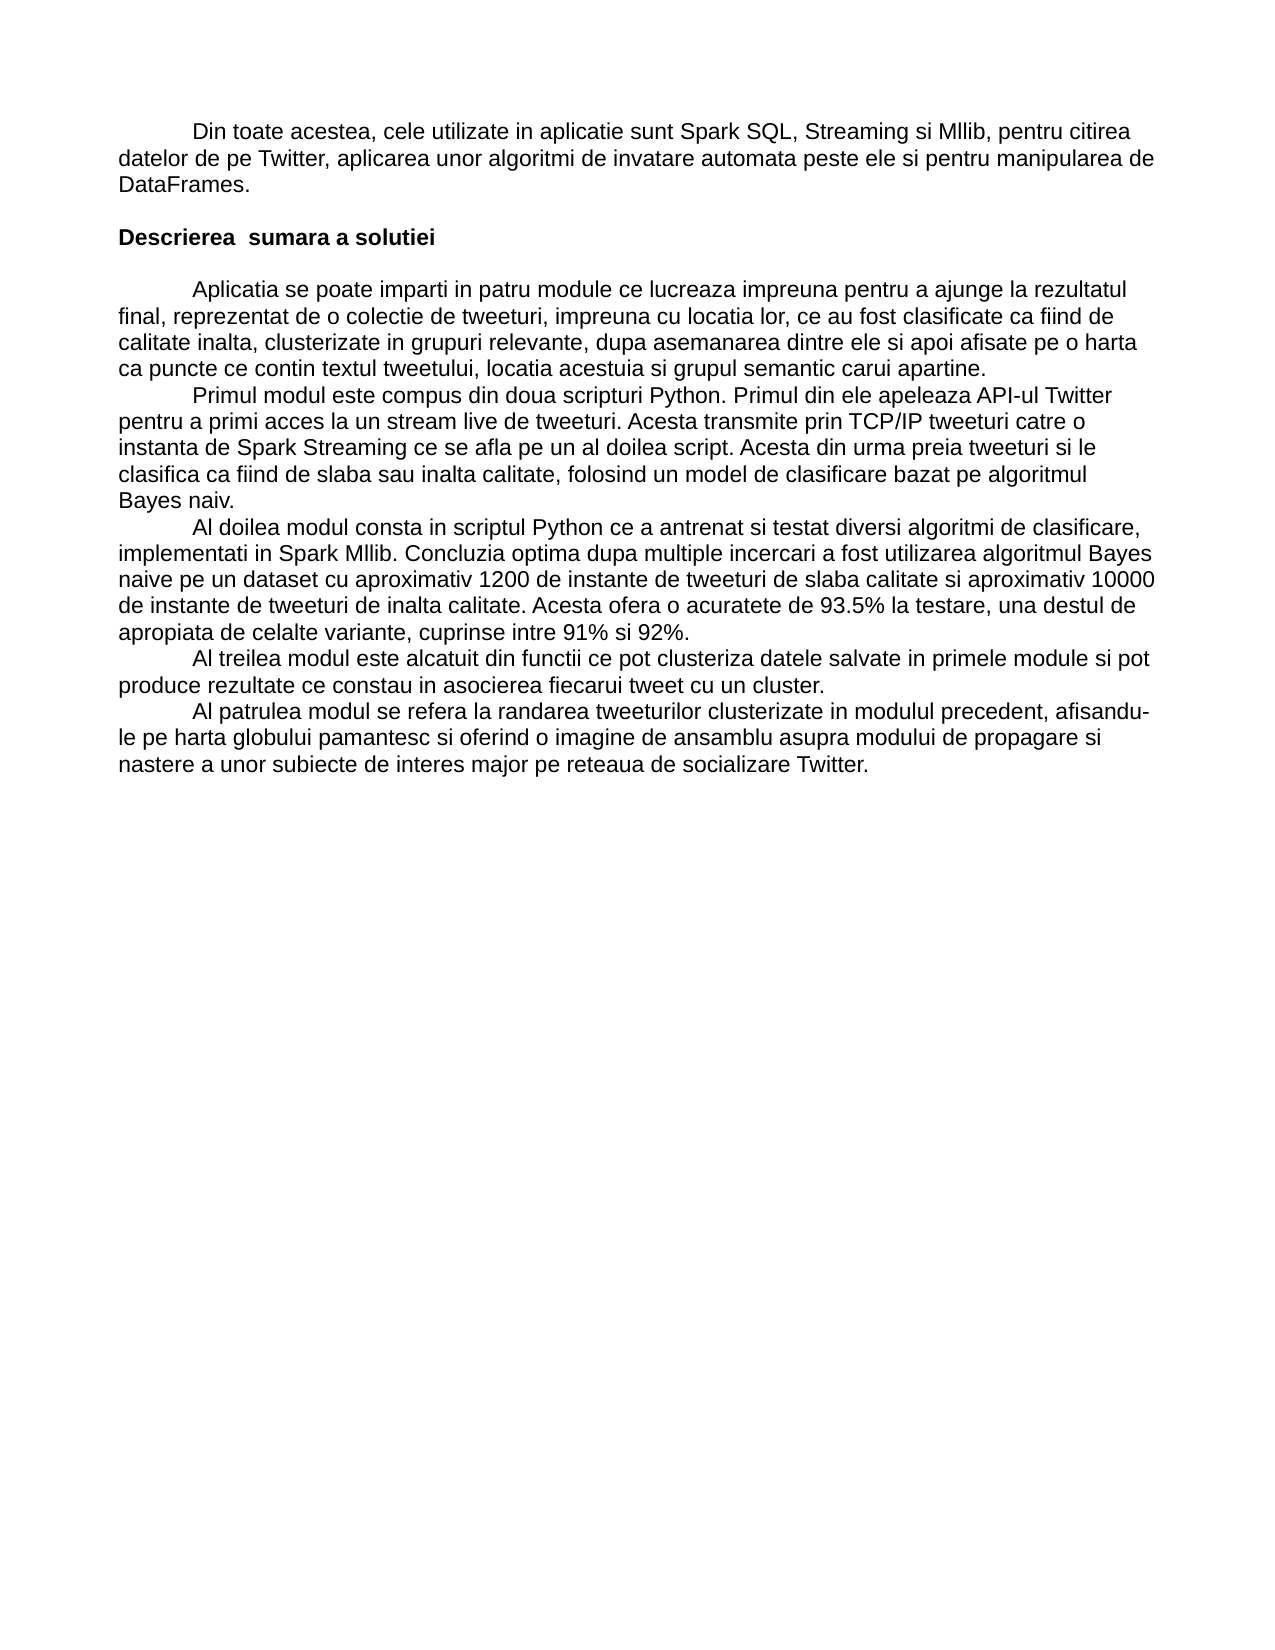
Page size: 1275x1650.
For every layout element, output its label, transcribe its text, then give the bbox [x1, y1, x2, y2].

text Din toate acestea, cele utilizate in aplicatie sunt Spark SQL, Streaming si Mllib, pentru citirea datelor de pe Twitter, aplicarea unor algoritmi de invatare automata peste ele si pentru manipularea de DataFrames. [118, 118, 1157, 197]
text Descrierea sumara a solutiei [118, 223, 1157, 250]
text Al patrulea modul se refera la randarea tweeturilor clusterizate in modulul precedent, afisandu-le pe harta globului pamantesc si oferind o imagine de ansamblu asupra modului de propagare si nastere a unor subiecte de interes major pe reteaua de socializare Twitter. [118, 698, 1157, 777]
text Al doilea modul consta in scriptul Python ce a antrenat si testat diversi algoritmi de clasificare, implementati in Spark Mllib. Concluzia optima dupa multiple incercari a fost utilizarea algoritmul Bayes naive pe un dataset cu aproximativ 1200 de instante de tweeturi de slaba calitate si aproximativ 10000 de instante de tweeturi de inalta calitate. Acesta ofera o acuratete de 93.5% la testare, una destul de apropiata de celalte variante, cuprinse intre 91% si 92%. [118, 513, 1157, 645]
text Al treilea modul este alcatuit din functii ce pot clusteriza datele salvate in primele module si pot produce rezultate ce constau in asocierea fiecarui tweet cu un cluster. [118, 645, 1157, 698]
text Aplicatia se poate imparti in patru module ce lucreaza impreuna pentru a ajunge la rezultatul final, reprezentat de o colectie de tweeturi, impreuna cu locatia lor, ce au fost clasificate ca fiind de calitate inalta, clusterizate in grupuri relevante, dupa asemanarea dintre ele si apoi afisate pe o harta ca puncte ce contin textul tweetului, locatia acestuia si grupul semantic carui apartine. [118, 276, 1157, 382]
text Primul modul este compus din doua scripturi Python. Primul din ele apeleaza API-ul Twitter pentru a primi acces la un stream live de tweeturi. Acesta transmite prin TCP/IP tweeturi catre o instanta de Spark Streaming ce se afla pe un al doilea script. Acesta din urma preia tweeturi si le clasifica ca fiind de slaba sau inalta calitate, folosind un model de clasificare bazat pe algoritmul Bayes naiv. [118, 382, 1157, 513]
